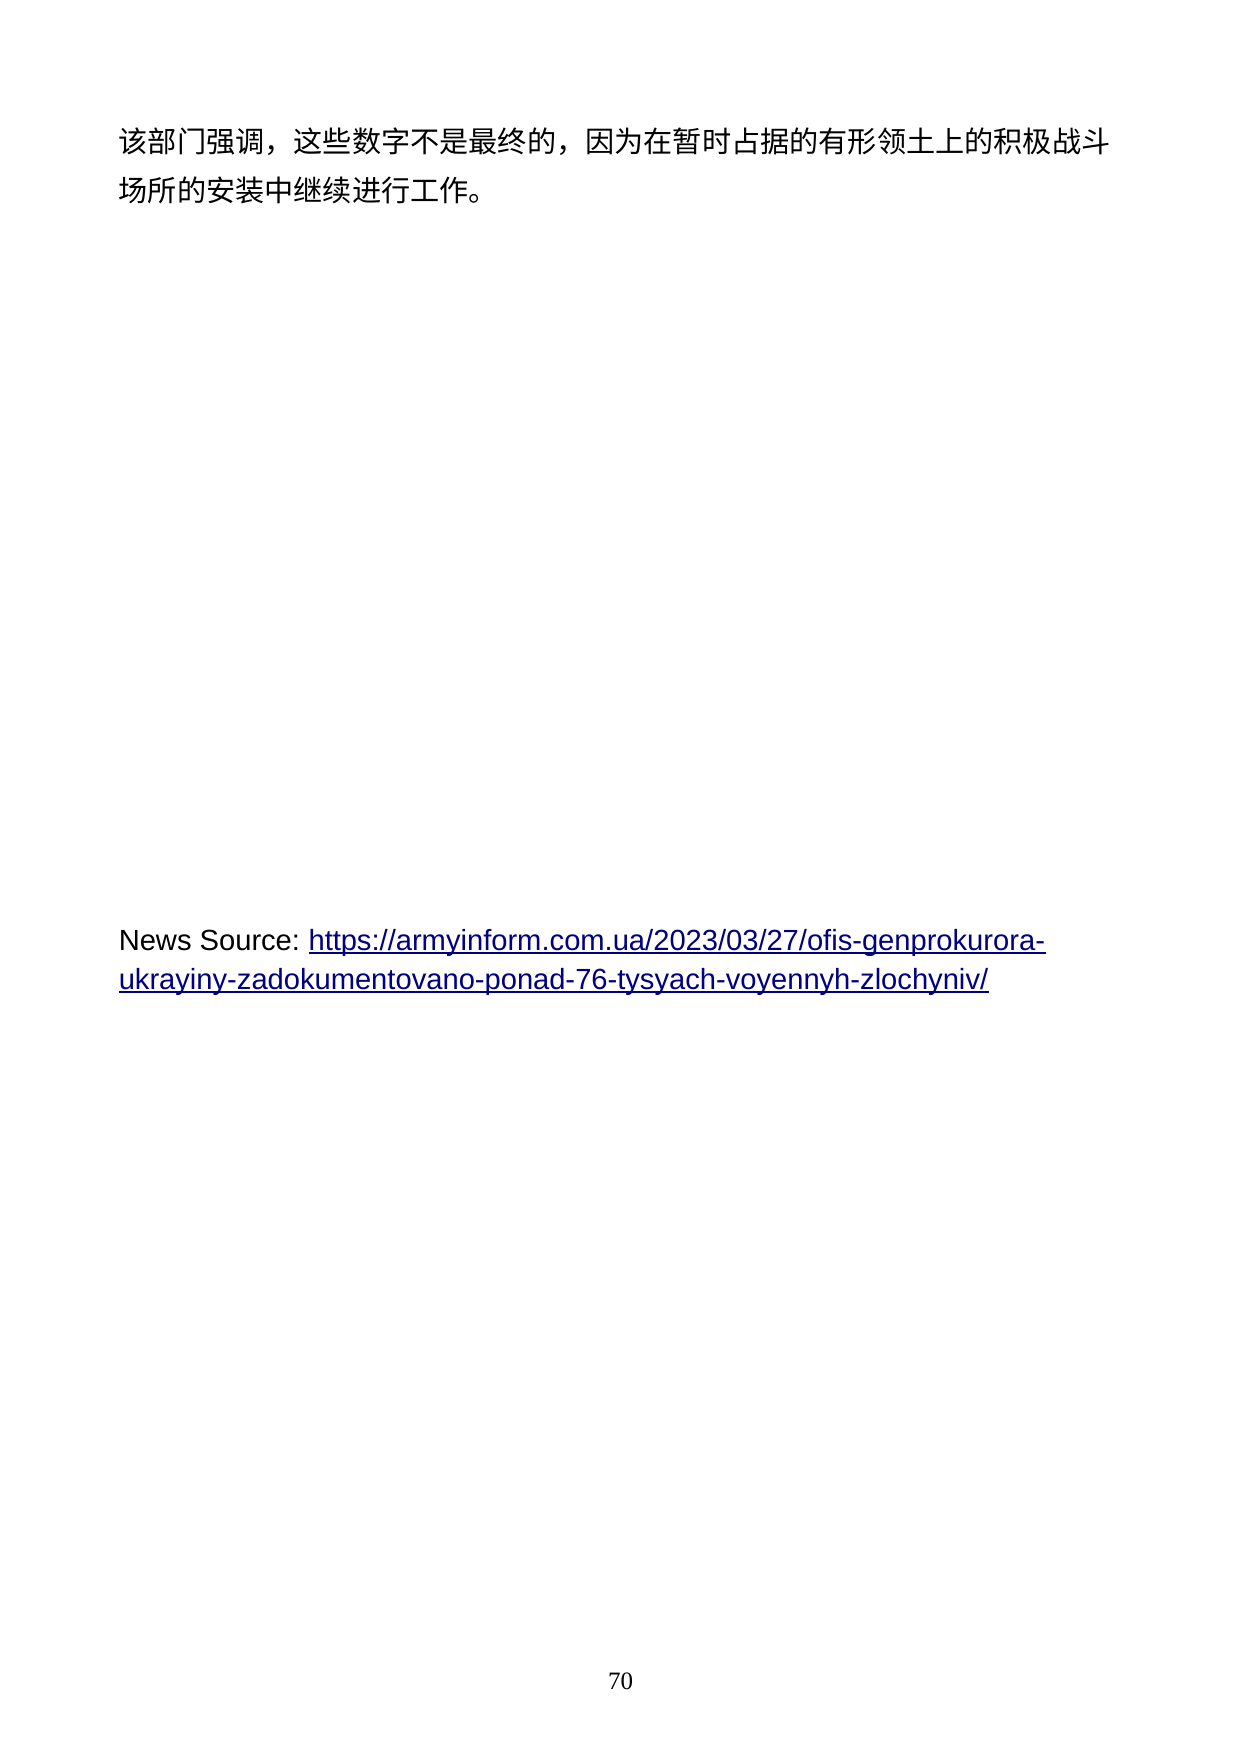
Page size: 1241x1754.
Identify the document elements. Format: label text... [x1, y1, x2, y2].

text News Source: https://armyinform.com.ua/2023/03/27/ofis-genprokurora-ukrayiny-zadokumentovano-ponad-76-tysyach-voyennyh-zlochyniv/ [118, 923, 1122, 995]
text 该部门强调，这些数字不是最终的，因为在暂时占据的有形领土上的积极战斗场所的安装中继续进行工作。 [118, 118, 1122, 209]
